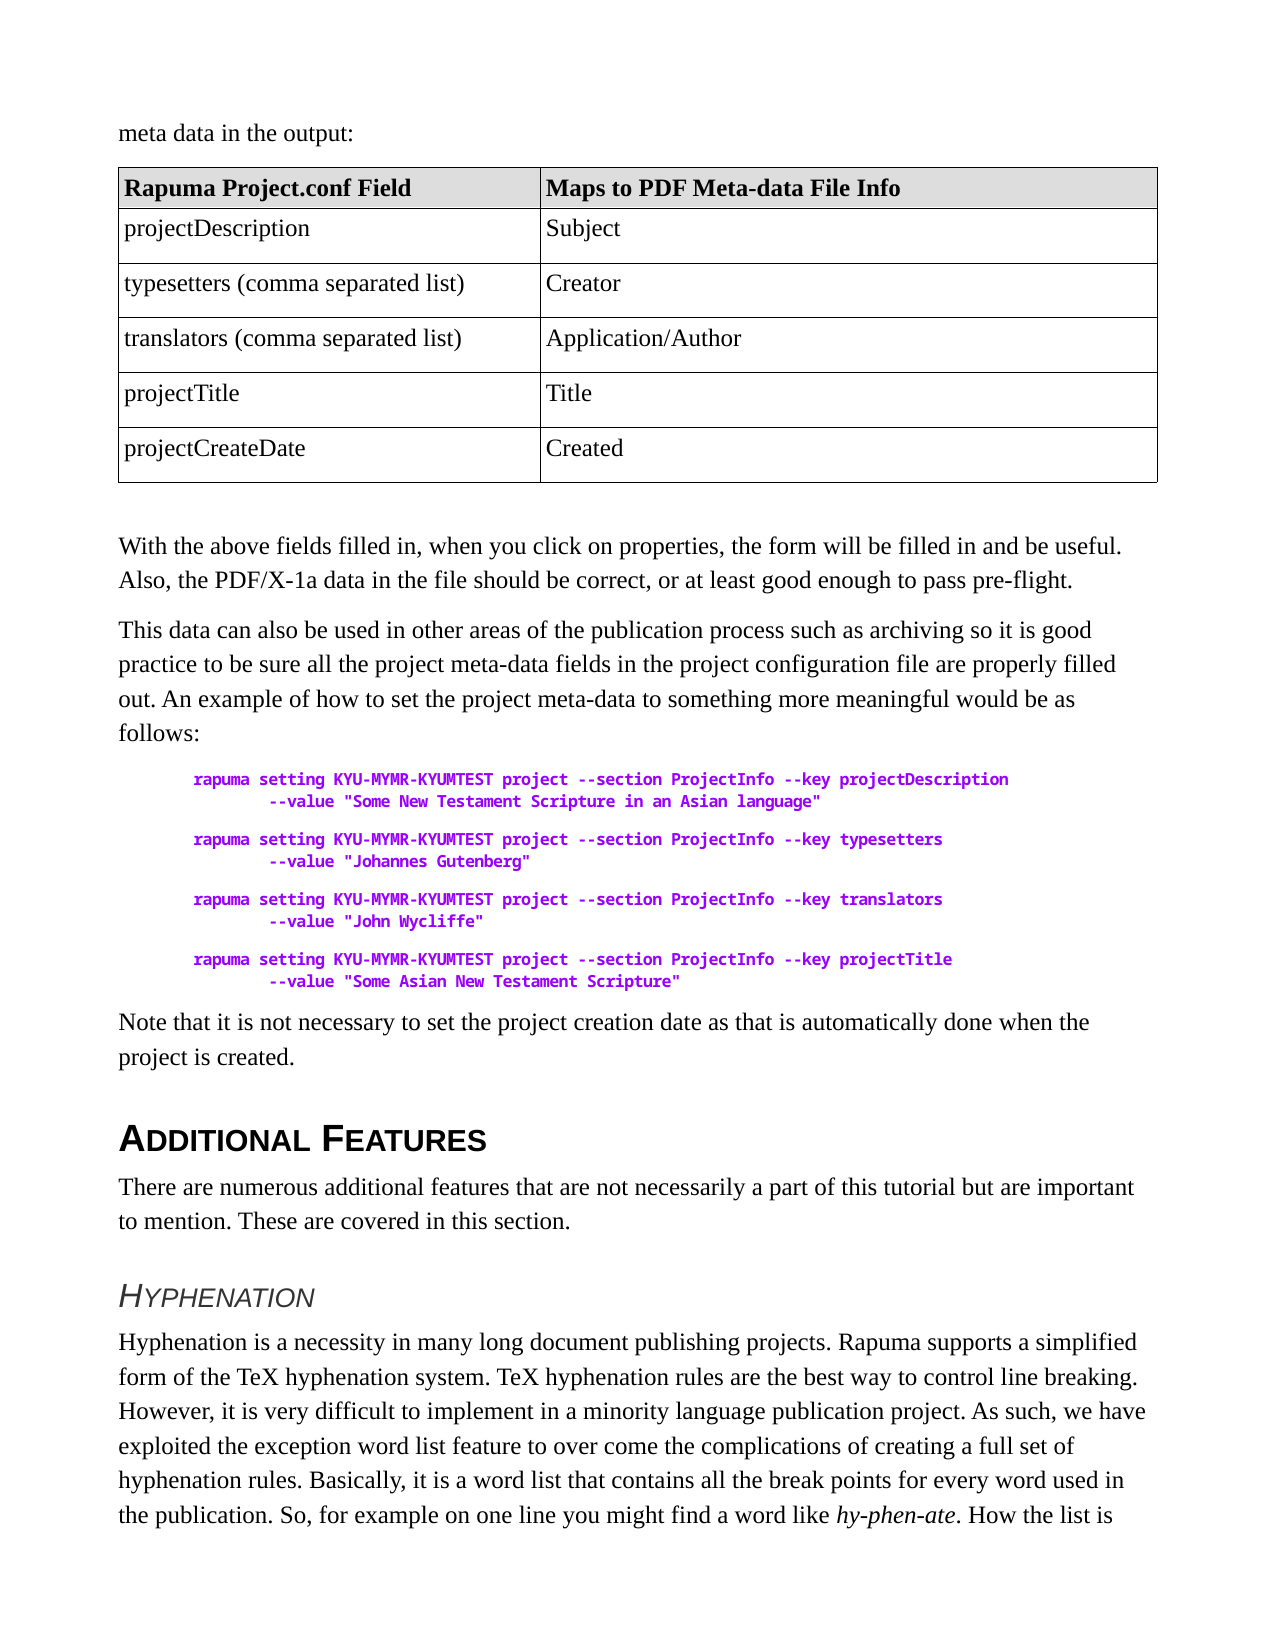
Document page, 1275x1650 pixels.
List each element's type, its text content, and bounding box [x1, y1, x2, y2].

text Note that it is not necessary to set the project creation date as that is automatically done when the project is created. [118, 1007, 1157, 1070]
table_cell projectTitle [119, 373, 540, 427]
table_cell Subject [541, 209, 1157, 262]
table_header Maps to PDF Meta-data File Info [541, 168, 1157, 207]
text With the above fields filled in, when you click on properties, the form will be filled in and be useful. Also, the PDF/X-1a data in the file should be correct, or at least good enough to pass pre-flight. [118, 531, 1157, 594]
text rapuma setting KYU-MYMR-KYUMTEST project --section ProjectInfo --key typesetters --value "Johannes Gutenberg" [193, 827, 1157, 873]
table_cell projectCreateDate [119, 428, 540, 482]
text rapuma setting KYU-MYMR-KYUMTEST project --section ProjectInfo --key projectTitle --value "Some Asian New Testament Scripture" [193, 947, 1157, 993]
subtitle Hyphenation [118, 1276, 1157, 1315]
text rapuma setting KYU-MYMR-KYUMTEST project --section ProjectInfo --key translators --value "John Wycliffe" [193, 887, 1157, 933]
text meta data in the output: [118, 118, 1157, 147]
table_cell Created [541, 428, 1157, 482]
text Hyphenation is a necessity in many long document publishing projects. Rapuma supports a simplified form of the TeX hyphenation system. TeX hyphenation rules are the best way to control line breaking. However, it is very difficult to implement in a minority language publication project. As such, we have exploited the exception word list feature to over come the complications of creating a full set of hyphenation rules. Basically, it is a word list that contains all the break points for every word used in the publication. So, for example on one line you might find a word like hy-phen-ate. How the list is [118, 1327, 1157, 1528]
table_cell projectDescription [119, 209, 540, 262]
table_cell translators (comma separated list) [119, 318, 540, 372]
table_cell Title [541, 373, 1157, 427]
text rapuma setting KYU-MYMR-KYUMTEST project --section ProjectInfo --key projectDescription --value "Some New Testament Scripture in an Asian language" [193, 767, 1157, 813]
table_cell typesetters (comma separated list) [119, 264, 540, 317]
table_cell Creator [541, 264, 1157, 317]
subtitle Additional Features [118, 1116, 1157, 1159]
table_header Rapuma Project.conf Field [119, 168, 540, 207]
text There are numerous additional features that are not necessarily a part of this tutorial but are important to mention. These are covered in this section. [118, 1172, 1157, 1235]
table_cell Application/Author [541, 318, 1157, 372]
text This data can also be used in other areas of the publication process such as archiving so it is good practice to be sure all the project meta-data fields in the project configuration file are properly filled out. An example of how to set the project meta-data to something more meaningful would be as follows: [118, 615, 1157, 747]
